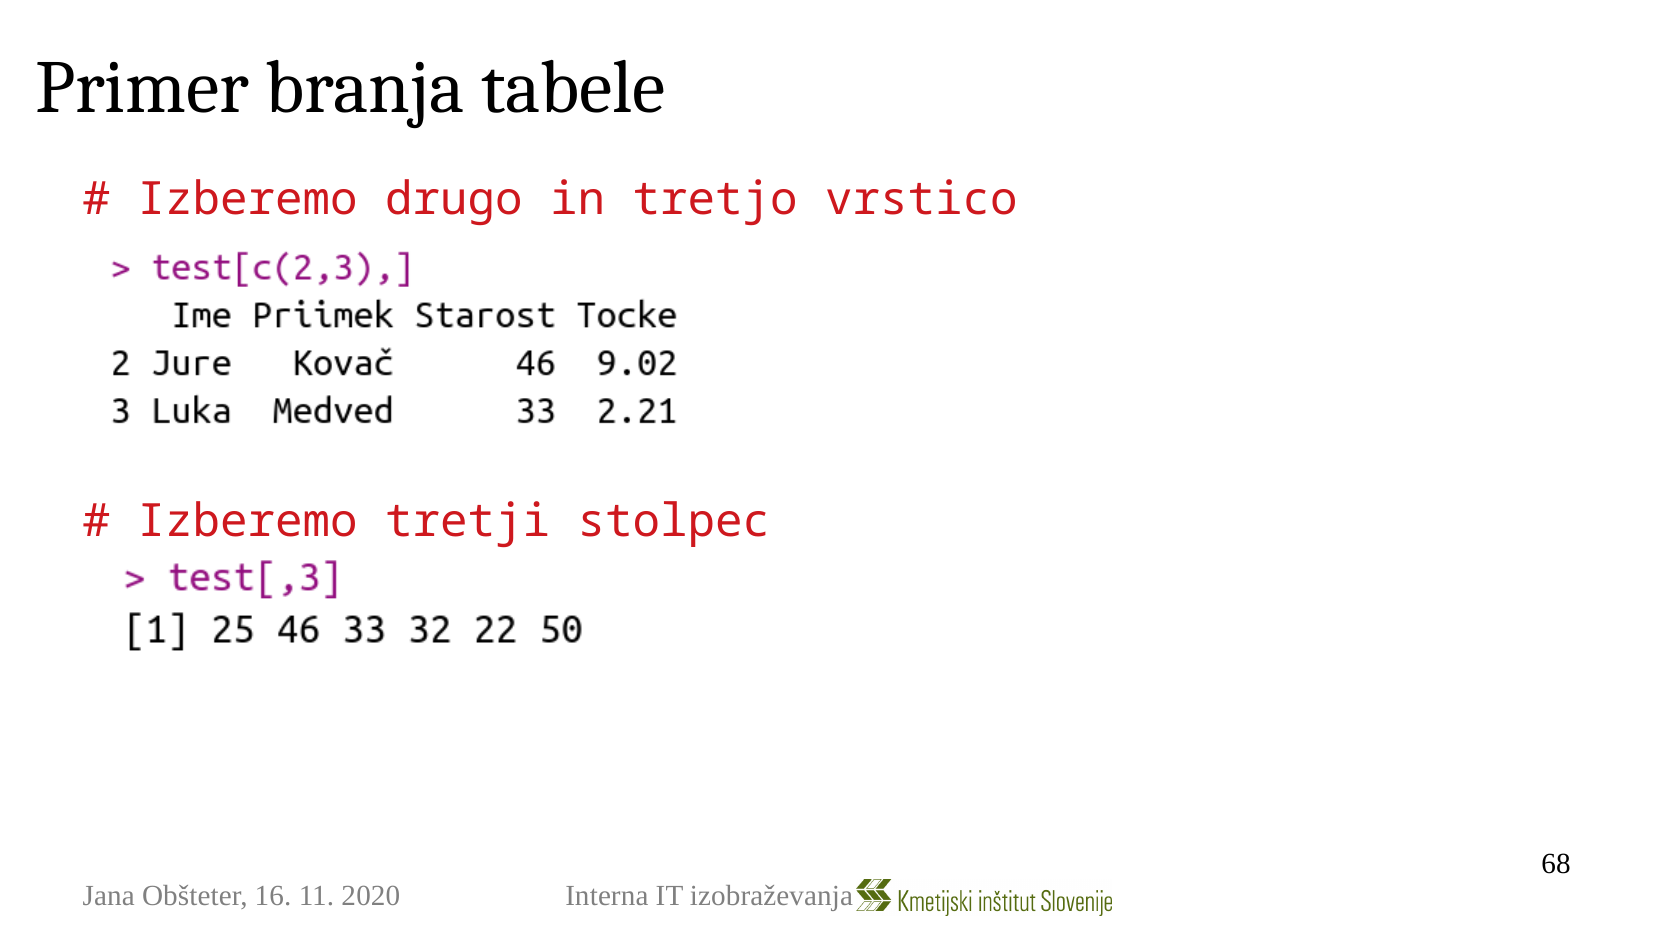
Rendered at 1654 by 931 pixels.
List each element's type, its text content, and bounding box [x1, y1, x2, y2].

title Primer branja tabele [35, 21, 1524, 154]
picture [102, 242, 698, 442]
list # Izberemo drugo in tretjo vrstico # Izberemo tretji stolpec [82, 165, 1642, 827]
picture [116, 548, 613, 657]
picture [856, 879, 1112, 916]
